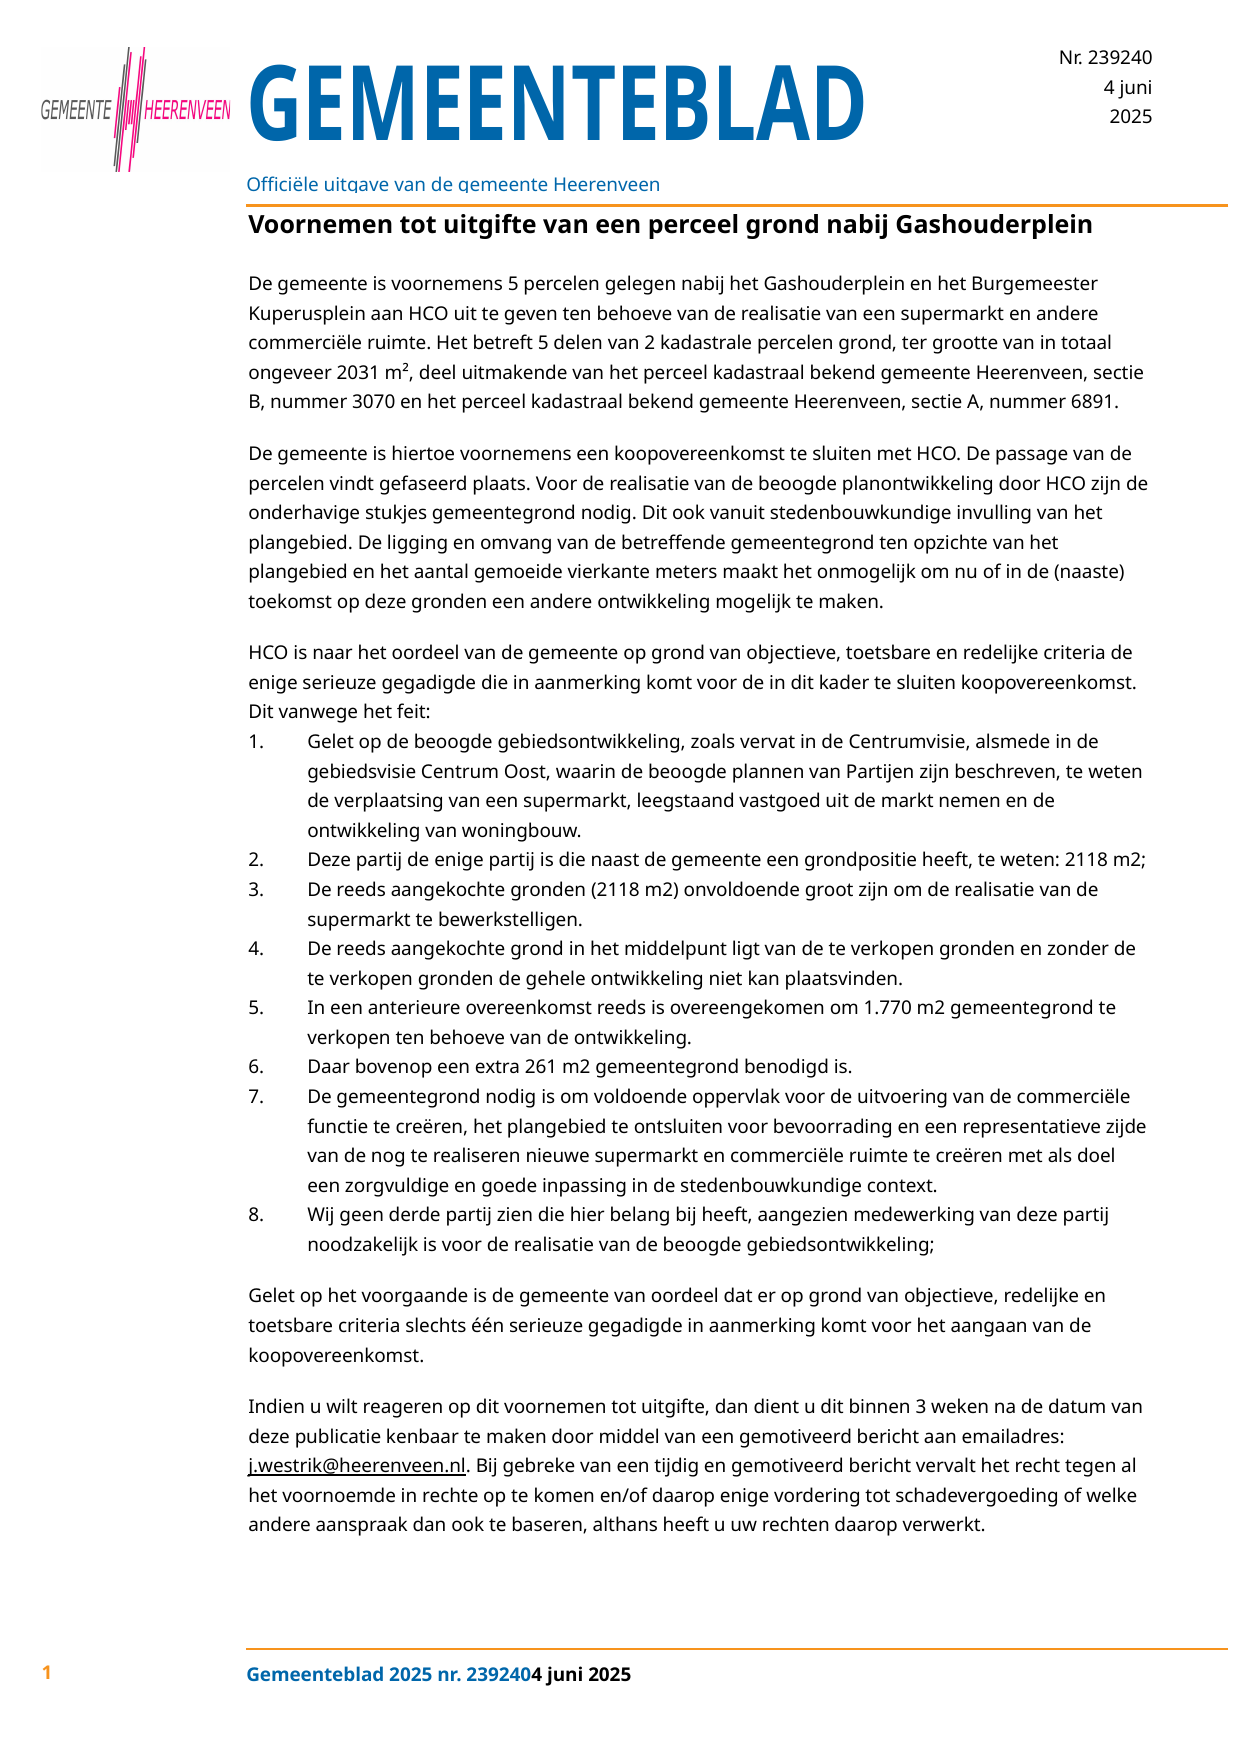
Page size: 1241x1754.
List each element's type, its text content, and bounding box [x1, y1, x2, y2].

table_cell [248, 415, 1152, 440]
table_cell [248, 1257, 1152, 1283]
table_cell [248, 1538, 1152, 1563]
text Voornemen tot uitgifte van een perceel grond nabij Gashouderplein [248, 207, 1152, 241]
table_cell De gemeente is hiertoe voornemens een koopovereenkomst te sluiten met HCO. De passage van de percelen vindt gefaseerd plaats. Voor de realisatie van de beoogde planontwikkeling door HCO zijn de onderhavige stukjes gemeentegrond nodig. Dit ook vanuit stedenbouwkundige invulling van het plangebied. De ligging en omvang van de betreffende gemeentegrond ten opzichte van het plangebied en het aantal gemoeide vierkante meters maakt het onmogelijk om nu of in de (naaste) toekomst op deze gronden een andere ontwikkeling mogelijk te maken. [248, 440, 1152, 614]
table_cell Gelet op het voorgaande is de gemeente van oordeel dat er op grond van objectieve, redelijke en toetsbare criteria slechts één serieuze gegadigde in aanmerking komt voor het aangaan van de koopovereenkomst. [248, 1283, 1152, 1368]
table_header De gemeente is voornemens 5 percelen gelegen nabij het Gashouderplein en het Burgemeester Kuperusplein aan HCO uit te geven ten behoeve van de realisatie van een supermarkt en andere commerciële ruimte. Het betreft 5 delen van 2 kadastrale percelen grond, ter grootte van in totaal ongeveer 2031 m², deel uitmakende van het perceel kadastraal bekend gemeente Heerenveen, sectie B, nummer 3070 en het perceel kadastraal bekend gemeente Heerenveen, sectie A, nummer 6891. [248, 270, 1152, 414]
table_cell Indien u wilt reageren op dit voornemen tot uitgifte, dan dient u dit binnen 3 weken na de datum van deze publicatie kenbaar te maken door middel van een gemotiveerd bericht aan emailadres: j.westrik@heerenveen.nl. Bij gebreke van een tijdig en gemotiveerd bericht vervalt het recht tegen al het voornoemde in rechte op te komen en/of daarop enige vordering tot schadevergoeding of welke andere aanspraak dan ook te baseren, althans heeft u uw rechten daarop verwerkt. [248, 1393, 1152, 1537]
table_cell [248, 1368, 1152, 1393]
picture [41, 47, 231, 172]
table_cell [248, 614, 1152, 639]
table_cell HCO is naar het oordeel van de gemeente op grond van objectieve, toetsbare en redelijke criteria de enige serieuze gegadigde die in aanmerking komt voor de in dit kader te sluiten koopovereenkomst. Dit vanwege het feit: Gelet op de beoogde gebiedsontwikkeling, zoals vervat in de Centrumvisie, alsmede in de gebiedsvisie Centrum Oost, waarin de beoogde plannen van Partijen zijn beschreven, te weten de verplaatsing van een supermarkt, leegstaand vastgoed uit de markt nemen en de ontwikkeling van woningbouw. Deze partij de enige partij is die naast de gemeente een grondpositie heeft, te weten: 2118 m2; De reeds aangekochte gronden (2118 m2) onvoldoende groot zijn om de realisatie van de supermarkt te bewerkstelligen. De reeds aangekochte grond in het middelpunt ligt van de te verkopen gronden en zonder de te verkopen gronden de gehele ontwikkeling niet kan plaatsvinden. In een anterieure overeenkomst reeds is overeengekomen om 1.770 m2 gemeentegrond te verkopen ten behoeve van de ontwikkeling. Daar bovenop een extra 261 m2 gemeentegrond benodigd is. De gemeentegrond nodig is om voldoende oppervlak voor de uitvoering van de commerciële functie te creëren, het plangebied te ontsluiten voor bevoorrading en een representatieve zijde van de nog te realiseren nieuwe supermarkt en commerciële ruimte te creëren met als doel een zorgvuldige en goede inpassing in de stedenbouwkundige context. Wij geen derde partij zien die hier belang bij heeft, aangezien medewerking van deze partij noodzakelijk is voor de realisatie van de beoogde gebiedsontwikkeling; [248, 640, 1152, 1257]
